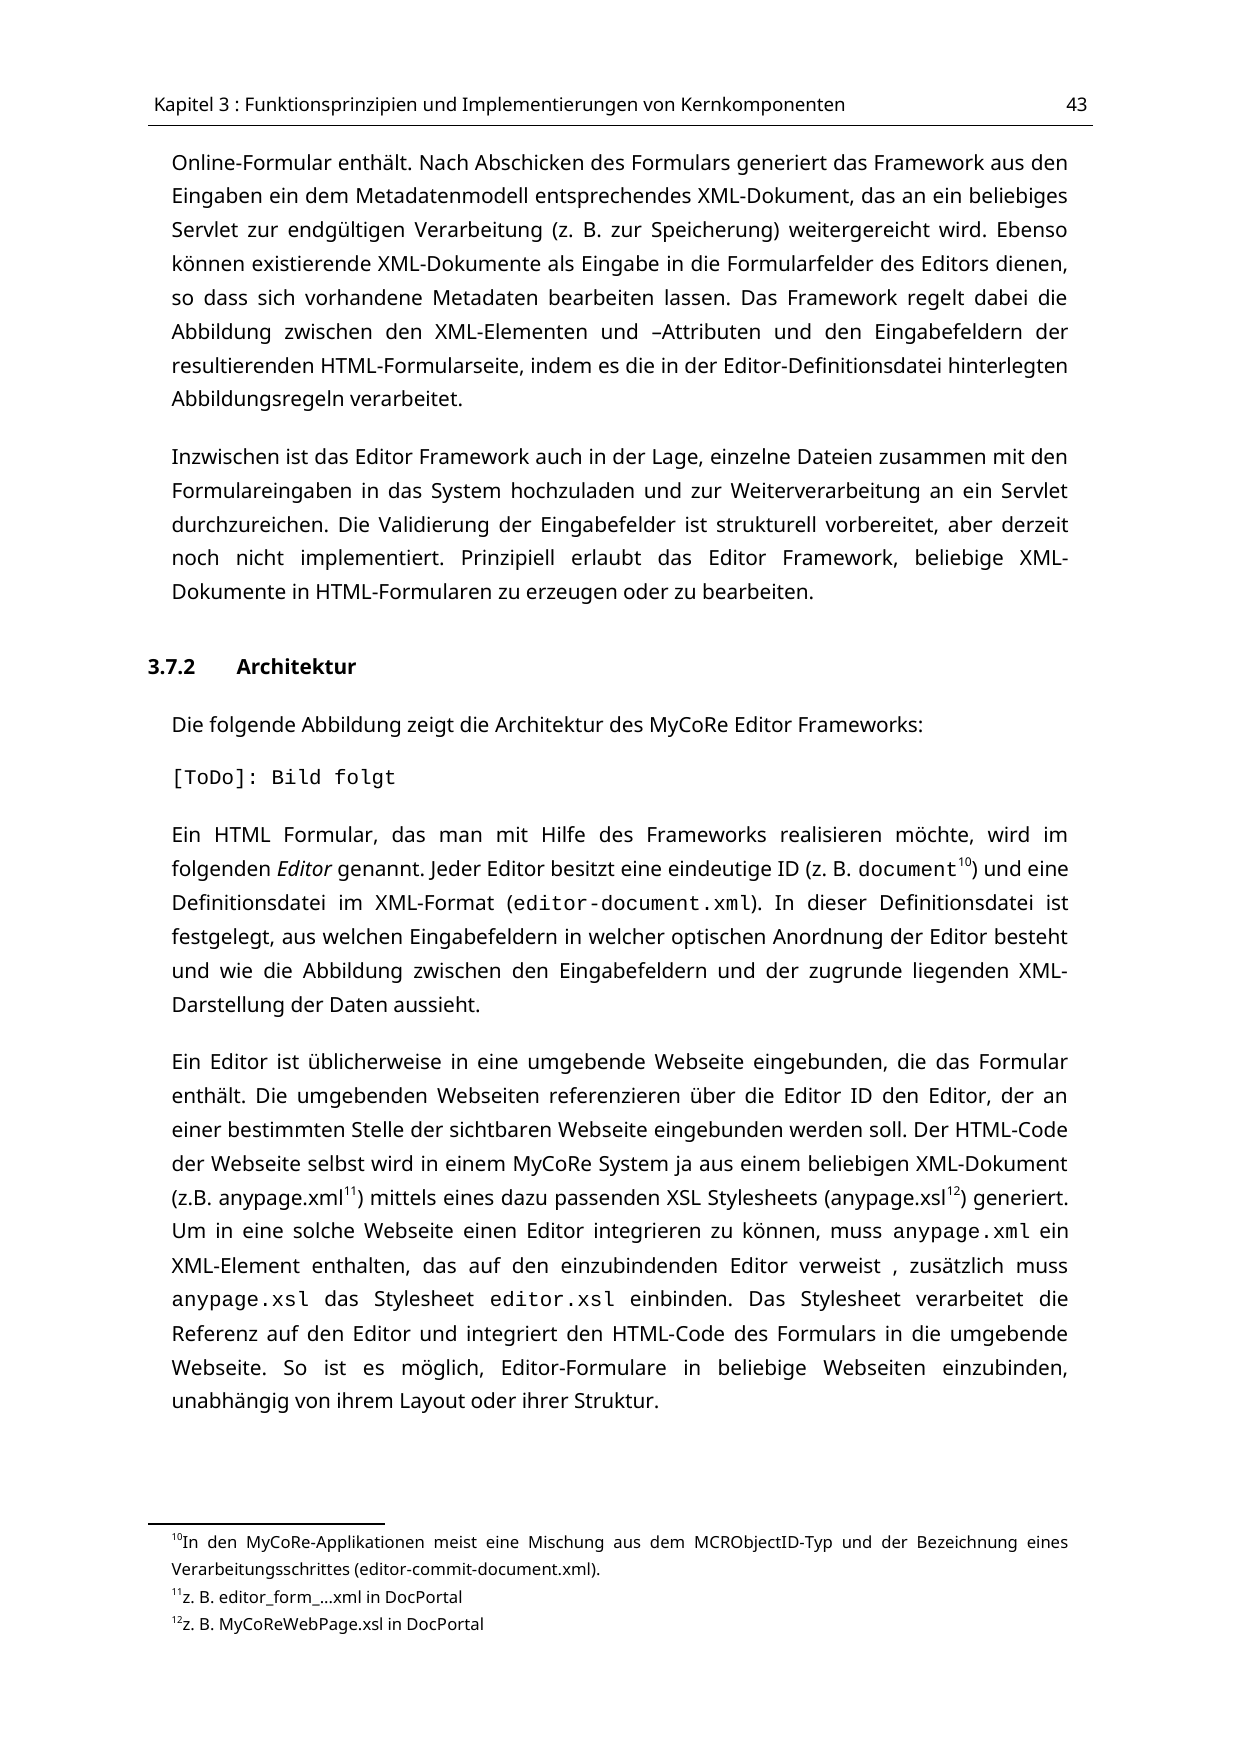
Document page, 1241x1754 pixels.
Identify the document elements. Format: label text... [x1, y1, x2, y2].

text z. B. MyCoReWebPage.xsl in DocPortal [171, 1613, 1069, 1636]
text In den MyCoRe-Applikationen meist eine Mischung aus dem MCRObjectID-Typ und der Bezeichnung eines Verarbeitungsschrittes (editor-commit-document.xml). [171, 1530, 1069, 1581]
text Inzwischen ist das Editor Framework auch in der Lage, einzelne Dateien zusammen mit den Formulareingaben in das System hochzuladen und zur Weiterverarbeitung an ein Servlet durchzureichen. Die Validierung der Eingabefelder ist strukturell vorbereitet, aber derzeit noch nicht implementiert. Prinzipiell erlaubt das Editor Framework, beliebige XML-Dokumente in HTML-Formularen zu erzeugen oder zu bearbeiten. [171, 442, 1069, 606]
text Ein HTML Formular, das man mit Hilfe des Frameworks realisieren möchte, wird im folgenden Editor genannt. Jeder Editor besitzt eine eindeutige ID (z. B. document) und eine Definitionsdatei im XML-Format (editor-document.xml). In dieser Definitionsdatei ist festgelegt, aus welchen Eingabefeldern in welcher optischen Anordnung der Editor besteht und wie die Abbildung zwischen den Eingabefeldern und der zugrunde liegenden XML-Darstellung der Daten aussieht. [171, 820, 1069, 1018]
text [ToDo]: Bild folgt [171, 767, 1069, 791]
text Online-Formular enthält. Nach Abschicken des Formulars generiert das Framework aus den Eingaben ein dem Metadatenmodell entsprechendes XML-Dokument, das an ein beliebiges Servlet zur endgültigen Verarbeitung (z. B. zur Speicherung) weitergereicht wird. Ebenso können existierende XML-Dokumente als Eingabe in die Formularfelder des Editors dienen, so dass sich vorhandene Metadaten bearbeiten lassen. Das Framework regelt dabei die Abbildung zwischen den XML-Elementen und –Attributen und den Eingabefeldern der resultierenden HTML-Formularseite, indem es die in der Editor-Definitionsdatei hinterlegten Abbildungsregeln verarbeitet. [171, 148, 1069, 413]
text Ein Editor ist üblicherweise in eine umgebende Webseite eingebunden, die das Formular enthält. Die umgebenden Webseiten referenzieren über die Editor ID den Editor, der an einer bestimmten Stelle der sichtbaren Webseite eingebunden werden soll. Der HTML-Code der Webseite selbst wird in einem MyCoRe System ja aus einem beliebigen XML-Dokument (z.B. anypage.xml) mittels eines dazu passenden XSL Stylesheets (anypage.xsl) generiert. Um in eine solche Webseite einen Editor integrieren zu können, muss anypage.xml ein XML-Element enthalten, das auf den einzubindenden Editor verweist , zusätzlich muss anypage.xsl das Stylesheet editor.xsl einbinden. Das Stylesheet verarbeitet die Referenz auf den Editor und integriert den HTML-Code des Formulars in die umgebende Webseite. So ist es möglich, Editor-Formulare in beliebige Webseiten einzubinden, unabhängig von ihrem Layout oder ihrer Struktur. [171, 1047, 1069, 1415]
text Die folgende Abbildung zeigt die Architektur des MyCoRe Editor Frameworks: [171, 710, 1069, 738]
text z. B. editor_form_...xml in DocPortal [171, 1585, 1069, 1608]
subtitle Architektur [148, 652, 1092, 681]
